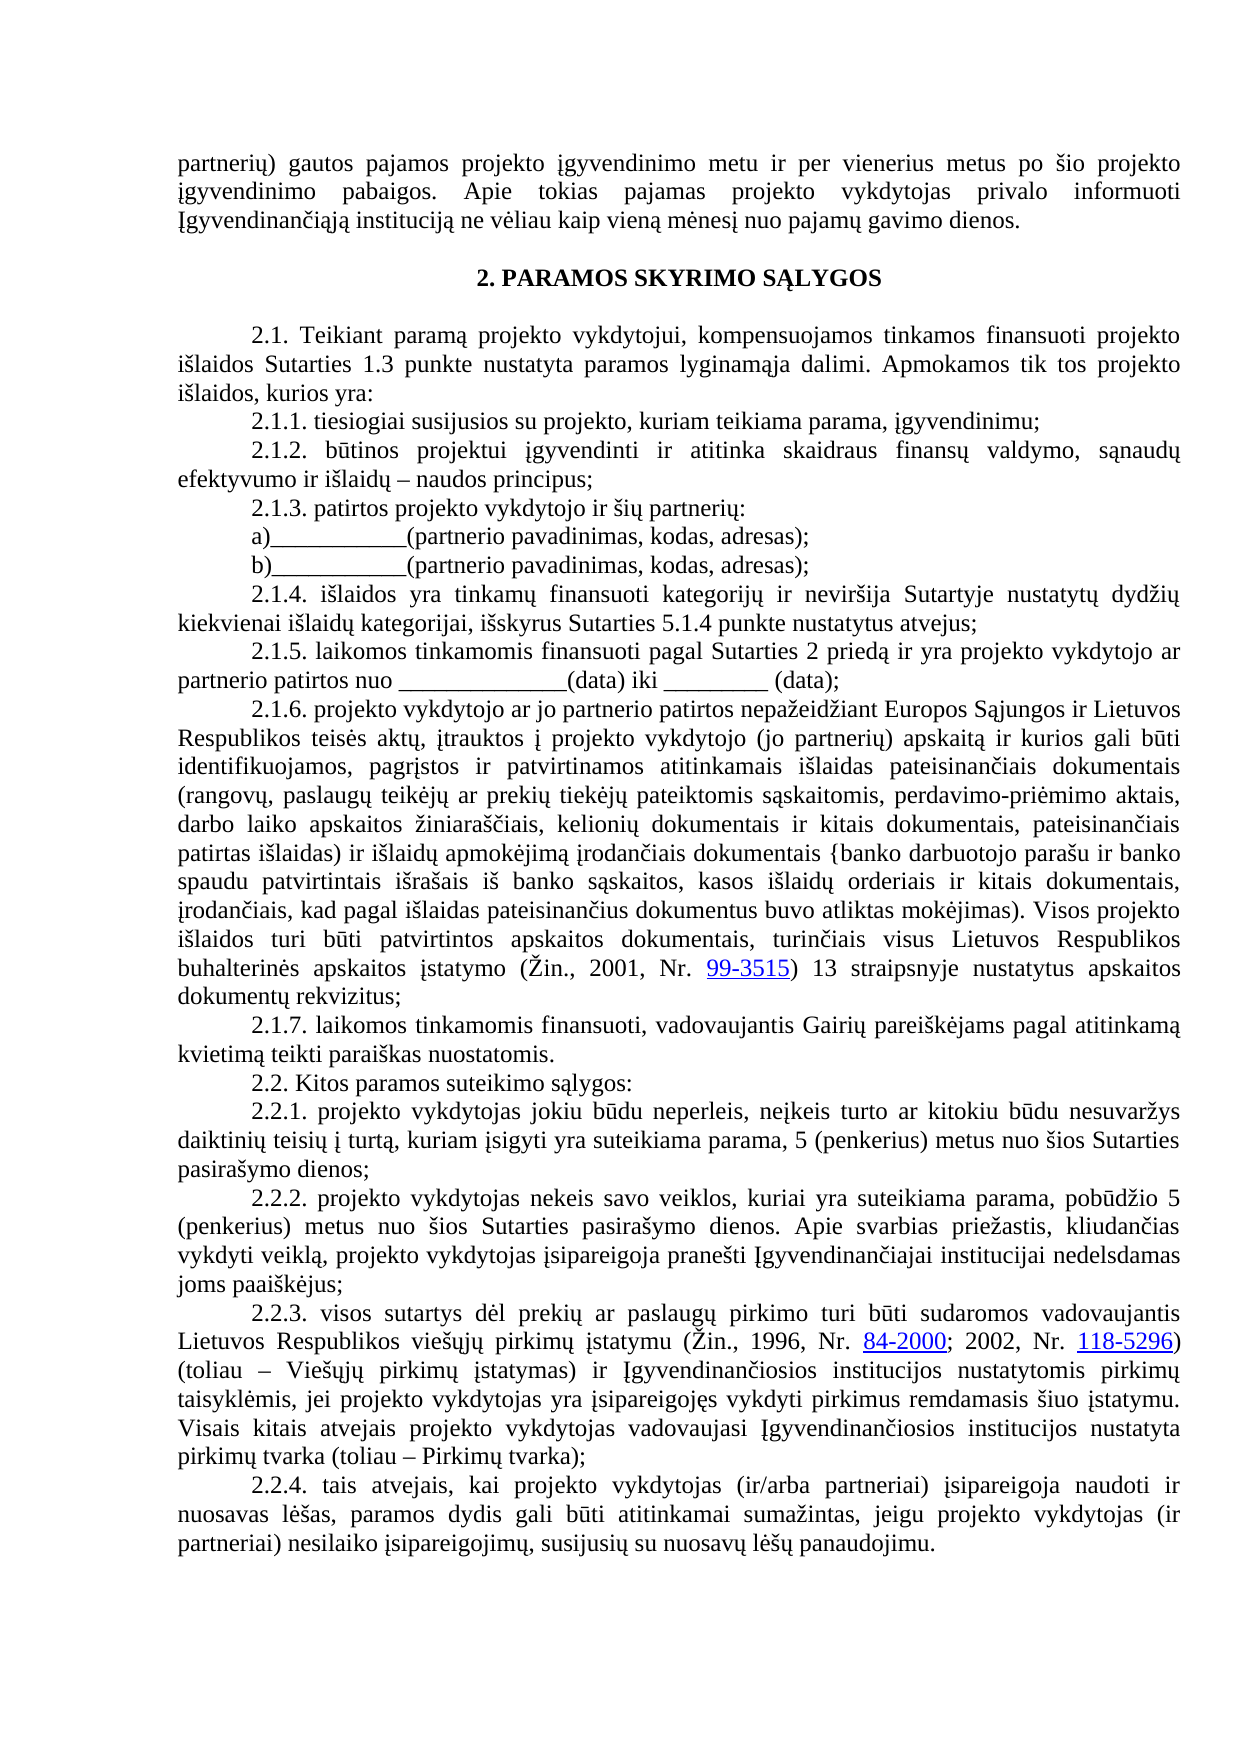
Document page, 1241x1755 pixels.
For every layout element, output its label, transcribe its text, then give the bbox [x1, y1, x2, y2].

text 2.2.4. tais atvejais, kai projekto vykdytojas (ir/arba partneriai) įsipareigoja naudoti ir nuosavas lėšas, paramos dydis gali būti atitinkamai sumažintas, jeigu projekto vykdytojas (ir partneriai) nesilaiko įsipareigojimų, susijusių su nuosavų lėšų panaudojimu. [177, 1470, 1181, 1556]
text 2.2.2. projekto vykdytojas nekeis savo veiklos, kuriai yra suteikiama parama, pobūdžio 5 (penkerius) metus nuo šios Sutarties pasirašymo dienos. Apie svarbias priežastis, kliudančias vykdyti veiklą, projekto vykdytojas įsipareigoja pranešti Įgyvendinančiajai institucijai nedelsdamas joms paaiškėjus; [177, 1183, 1181, 1298]
text 2.1. Teikiant paramą projekto vykdytojui, kompensuojamos tinkamos finansuoti projekto išlaidos Sutarties 1.3 punkte nustatyta paramos lyginamąja dalimi. Apmokamos tik tos projekto išlaidos, kurios yra: [177, 320, 1181, 406]
text 2.1.6. projekto vykdytojo ar jo partnerio patirtos nepažeidžiant Europos Sąjungos ir Lietuvos Respublikos teisės aktų, įtrauktos į projekto vykdytojo (jo partnerių) apskaitą ir kurios gali būti identifikuojamos, pagrįstos ir patvirtinamos atitinkamais išlaidas pateisinančiais dokumentais (rangovų, paslaugų teikėjų ar prekių tiekėjų pateiktomis sąskaitomis, perdavimo-priėmimo aktais, darbo laiko apskaitos žiniaraščiais, kelionių dokumentais ir kitais dokumentais, pateisinančiais patirtas išlaidas) ir išlaidų apmokėjimą įrodančiais dokumentais {banko darbuotojo parašu ir banko spaudu patvirtintais išrašais iš banko sąskaitos, kasos išlaidų orderiais ir kitais dokumentais, įrodančiais, kad pagal išlaidas pateisinančius dokumentus buvo atliktas mokėjimas). Visos projekto išlaidos turi būti patvirtintos apskaitos dokumentais, turinčiais visus Lietuvos Respublikos buhalterinės apskaitos įstatymo (Žin., 2001, Nr. 99-3515) 13 straipsnyje nustatytus apskaitos dokumentų rekvizitus; [177, 694, 1181, 1010]
text 2.1.2. būtinos projektui įgyvendinti ir atitinka skaidraus finansų valdymo, sąnaudų efektyvumo ir išlaidų – naudos principus; [177, 435, 1181, 493]
text 2. PARAMOS SKYRIMO SĄLYGOS [177, 263, 1181, 291]
text 2.1.3. patirtos projekto vykdytojo ir šių partnerių: [177, 493, 1181, 521]
text partnerių) gautos pajamos projekto įgyvendinimo metu ir per vienerius metus po šio projekto įgyvendinimo pabaigos. Apie tokias pajamas projekto vykdytojas privalo informuoti Įgyvendinančiąją instituciją ne vėliau kaip vieną mėnesį nuo pajamų gavimo dienos. [177, 148, 1181, 234]
text 2.1.5. laikomos tinkamomis finansuoti pagal Sutarties 2 priedą ir yra projekto vykdytojo ar partnerio patirtos nuo (data) iki (data); [177, 636, 1181, 694]
text 2.2.3. visos sutartys dėl prekių ar paslaugų pirkimo turi būti sudaromos vadovaujantis Lietuvos Respublikos viešųjų pirkimų įstatymu (Žin., 1996, Nr. 84-2000; 2002, Nr. 118-5296) (toliau – Viešųjų pirkimų įstatymas) ir Įgyvendinančiosios institucijos nustatytomis pirkimų taisyklėmis, jei projekto vykdytojas yra įsipareigojęs vykdyti pirkimus remdamasis šiuo įstatymu. Visais kitais atvejais projekto vykdytojas vadovaujasi Įgyvendinančiosios institucijos nustatyta pirkimų tvarka (toliau – Pirkimų tvarka); [177, 1298, 1181, 1470]
text 2.2.1. projekto vykdytojas jokiu būdu neperleis, neįkeis turto ar kitokiu būdu nesuvaržys daiktinių teisių į turtą, kuriam įsigyti yra suteikiama parama, 5 (penkerius) metus nuo šios Sutarties pasirašymo dienos; [177, 1096, 1181, 1183]
text 2.1.1. tiesiogiai susijusios su projekto, kuriam teikiama parama, įgyvendinimu; [177, 406, 1181, 435]
text 2.2. Kitos paramos suteikimo sąlygos: [177, 1068, 1181, 1096]
text 2.1.7. laikomos tinkamomis finansuoti, vadovaujantis Gairių pareiškėjams pagal atitinkamą kvietimą teikti paraiškas nuostatomis. [177, 1010, 1181, 1068]
text b) (partnerio pavadinimas, kodas, adresas); [177, 550, 1181, 579]
text 2.1.4. išlaidos yra tinkamų finansuoti kategorijų ir neviršija Sutartyje nustatytų dydžių kiekvienai išlaidų kategorijai, išskyrus Sutarties 5.1.4 punkte nustatytus atvejus; [177, 579, 1181, 636]
text a) (partnerio pavadinimas, kodas, adresas); [177, 521, 1181, 550]
